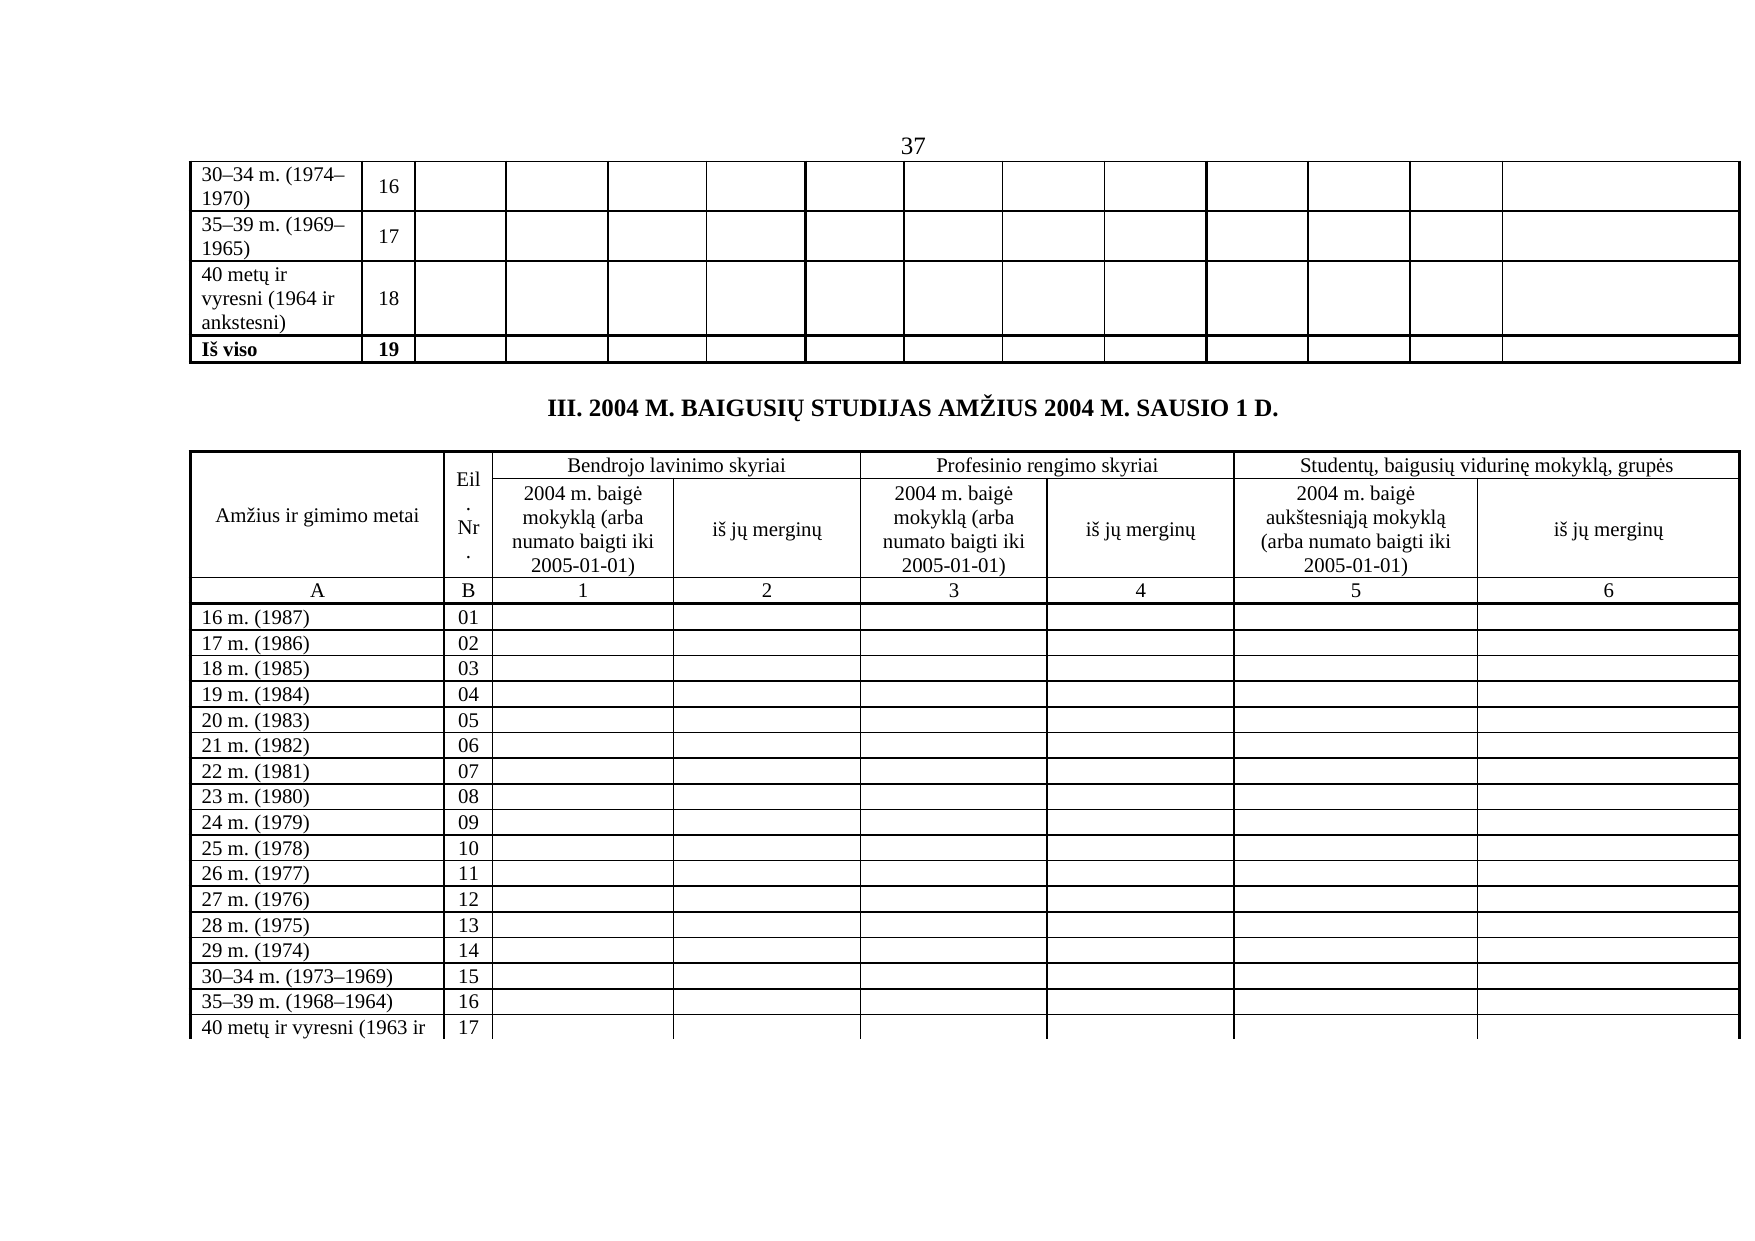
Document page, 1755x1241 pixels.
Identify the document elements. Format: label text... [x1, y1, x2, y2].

table_cell [674, 682, 860, 706]
table_cell [674, 887, 860, 911]
table_cell [493, 605, 673, 629]
table_cell [1048, 708, 1233, 732]
table_cell [1235, 887, 1477, 911]
table_cell [674, 785, 860, 808]
table_cell 3 [861, 578, 1046, 602]
table_cell [861, 887, 1046, 911]
table_cell [905, 162, 1002, 210]
table_cell 04 [445, 682, 492, 706]
table_cell [1048, 938, 1233, 962]
table_cell [861, 938, 1046, 962]
table_cell 2004 m. baigė aukštesniąją mokyklą (arba numato baigti iki 2005-01-01) [1235, 479, 1477, 577]
table_cell [493, 810, 673, 834]
table_cell [1309, 262, 1409, 334]
table_cell [1208, 337, 1307, 361]
table_cell 08 [445, 785, 492, 808]
table_cell 11 [445, 861, 492, 885]
table_cell [493, 938, 673, 962]
table_cell [861, 631, 1046, 655]
table_cell [493, 887, 673, 911]
table_cell [674, 656, 860, 680]
table_cell [1208, 162, 1307, 210]
table_cell 40 metų ir vyresni (1964 ir ankstesni) [192, 262, 361, 334]
table_cell [1478, 605, 1738, 629]
table_cell [1235, 682, 1477, 706]
table_cell 17 [445, 1015, 492, 1039]
table_cell [1478, 785, 1738, 808]
table_cell 17 m. (1986) [192, 631, 443, 655]
table_cell 10 [445, 836, 492, 860]
table_cell [493, 990, 673, 1013]
table_cell [861, 990, 1046, 1013]
table_cell iš jų merginų [1048, 479, 1233, 577]
table_cell [493, 785, 673, 808]
table_cell [861, 913, 1046, 937]
table_cell [1048, 810, 1233, 834]
table_cell Iš viso [192, 337, 361, 361]
table_cell [1235, 938, 1477, 962]
table_cell [807, 337, 903, 361]
table_cell [1048, 836, 1233, 860]
table_cell [1503, 337, 1738, 361]
table_cell 06 [445, 733, 492, 757]
table_header Eil. Nr. [445, 453, 492, 577]
table_cell [861, 785, 1046, 808]
table_cell [507, 212, 607, 260]
table_cell [1478, 1015, 1738, 1039]
table_cell 07 [445, 759, 492, 783]
table_cell [1003, 212, 1104, 260]
table_cell [861, 964, 1046, 988]
table_cell [493, 964, 673, 988]
table_cell [1003, 337, 1104, 361]
table_cell [1478, 938, 1738, 962]
table_cell [1478, 990, 1738, 1013]
table_cell [1235, 861, 1477, 885]
table_cell 1 [493, 578, 673, 602]
table_cell [1105, 212, 1205, 260]
table_cell [1048, 1015, 1233, 1039]
table_cell [674, 938, 860, 962]
table_cell 14 [445, 938, 492, 962]
table_cell 24 m. (1979) [192, 810, 443, 834]
table_cell 28 m. (1975) [192, 913, 443, 937]
table_cell [1478, 836, 1738, 860]
table_cell 2004 m. baigė mokyklą (arba numato baigti iki 2005-01-01) [861, 479, 1046, 577]
table_cell 17 [363, 212, 414, 260]
table_cell [861, 708, 1046, 732]
table_cell [1235, 836, 1477, 860]
table_cell [1478, 708, 1738, 732]
table_cell [674, 631, 860, 655]
table_cell [493, 1015, 673, 1039]
table_cell [1411, 212, 1502, 260]
table_cell [674, 605, 860, 629]
table_cell [1208, 212, 1307, 260]
table_cell [1478, 810, 1738, 834]
table_cell 18 m. (1985) [192, 656, 443, 680]
table_cell 26 m. (1977) [192, 861, 443, 885]
table_cell [1503, 212, 1738, 260]
table_cell [1048, 913, 1233, 937]
table_cell [493, 682, 673, 706]
table_cell [1411, 337, 1502, 361]
table_cell [1478, 887, 1738, 911]
table_cell [507, 262, 607, 334]
table_cell 5 [1235, 578, 1477, 602]
table_cell 35–39 m. (1969–1965) [192, 212, 361, 260]
table_cell [861, 759, 1046, 783]
table_cell [1478, 631, 1738, 655]
table_cell [1003, 162, 1104, 210]
table_cell [674, 964, 860, 988]
table_cell [674, 708, 860, 732]
table_cell [861, 733, 1046, 757]
table_cell iš jų merginų [674, 479, 860, 577]
table_cell 22 m. (1981) [192, 759, 443, 783]
table_cell 27 m. (1976) [192, 887, 443, 911]
table_cell [1048, 861, 1233, 885]
table_cell [493, 759, 673, 783]
table_cell 40 metų ir vyresni (1963 ir [192, 1015, 443, 1039]
table_cell [493, 913, 673, 937]
table_cell [493, 708, 673, 732]
table_cell [1048, 964, 1233, 988]
table_cell 30–34 m. (1974–1970) [192, 162, 361, 210]
table_cell 2 [674, 578, 860, 602]
table_cell 09 [445, 810, 492, 834]
table_cell 30–34 m. (1973–1969) [192, 964, 443, 988]
table_cell 4 [1048, 578, 1233, 602]
table_cell [1478, 964, 1738, 988]
table_header Bendrojo lavinimo skyriai [493, 453, 860, 477]
table_header Profesinio rengimo skyriai [861, 453, 1233, 477]
table_cell [416, 212, 505, 260]
table_cell [707, 162, 804, 210]
table_cell [1478, 682, 1738, 706]
table_cell [493, 656, 673, 680]
table_cell 05 [445, 708, 492, 732]
table_cell [861, 656, 1046, 680]
text III. 2004 m. baigusių studijas amžius 2004 m. sausio 1 d. [190, 393, 1636, 421]
table_cell 21 m. (1982) [192, 733, 443, 757]
table_cell [416, 262, 505, 334]
table_cell 6 [1478, 578, 1738, 602]
table_cell [493, 861, 673, 885]
table_cell [1235, 656, 1477, 680]
table_cell 18 [363, 262, 414, 334]
table_cell [1235, 990, 1477, 1013]
table_cell 16 [445, 990, 492, 1013]
table_cell [609, 262, 706, 334]
table_cell iš jų merginų [1478, 479, 1738, 577]
table_header Amžius ir gimimo metai [192, 453, 443, 577]
table_cell [1478, 733, 1738, 757]
table_cell [1235, 759, 1477, 783]
table_cell [507, 337, 607, 361]
table_cell [1235, 913, 1477, 937]
table_cell 2004 m. baigė mokyklą (arba numato baigti iki 2005-01-01) [493, 479, 673, 577]
table_cell [674, 810, 860, 834]
table_cell [1309, 212, 1409, 260]
table_cell [1478, 656, 1738, 680]
table_cell A [192, 578, 443, 602]
table_cell 19 m. (1984) [192, 682, 443, 706]
table_cell [1235, 810, 1477, 834]
table_cell [1235, 1015, 1477, 1039]
table_cell [1105, 262, 1205, 334]
table_cell [674, 1015, 860, 1039]
table_header Studentų, baigusių vidurinę mokyklą, grupės [1235, 453, 1738, 477]
table_cell [674, 861, 860, 885]
table_cell [1048, 605, 1233, 629]
table_cell [1235, 785, 1477, 808]
table_cell [1208, 262, 1307, 334]
table_cell [905, 337, 1002, 361]
table_cell [609, 212, 706, 260]
table_cell [674, 733, 860, 757]
table_cell [493, 631, 673, 655]
table_cell 03 [445, 656, 492, 680]
table_cell 16 m. (1987) [192, 605, 443, 629]
table_cell [707, 212, 804, 260]
table_cell [1003, 262, 1104, 334]
table_cell 20 m. (1983) [192, 708, 443, 732]
table_cell [674, 990, 860, 1013]
table_cell [493, 836, 673, 860]
table_cell [861, 682, 1046, 706]
table_cell [416, 162, 505, 210]
table_cell [674, 913, 860, 937]
table_cell 25 m. (1978) [192, 836, 443, 860]
table_cell [1048, 990, 1233, 1013]
table_cell [674, 836, 860, 860]
table_cell [1048, 759, 1233, 783]
table_cell [1048, 631, 1233, 655]
table_cell [1105, 337, 1205, 361]
table_cell [609, 337, 706, 361]
table_cell 02 [445, 631, 492, 655]
table_cell [1235, 605, 1477, 629]
table_cell [1235, 733, 1477, 757]
table_cell [1048, 733, 1233, 757]
table_cell B [445, 578, 492, 602]
table_cell 35–39 m. (1968–1964) [192, 990, 443, 1013]
table_cell [861, 1015, 1046, 1039]
table_cell [1411, 262, 1502, 334]
table_cell [1411, 162, 1502, 210]
table_cell [1478, 759, 1738, 783]
table_cell 23 m. (1980) [192, 785, 443, 808]
table_cell [861, 836, 1046, 860]
table_cell [1048, 656, 1233, 680]
table_cell [1478, 861, 1738, 885]
table_cell [807, 212, 903, 260]
table_cell [707, 337, 804, 361]
table_cell [905, 212, 1002, 260]
table_cell [416, 337, 505, 361]
table_cell [493, 733, 673, 757]
table_cell [905, 262, 1002, 334]
table_cell 12 [445, 887, 492, 911]
table_cell [1105, 162, 1205, 210]
table_cell 29 m. (1974) [192, 938, 443, 962]
table_cell [674, 759, 860, 783]
table_cell [1048, 785, 1233, 808]
table_cell [1503, 262, 1738, 334]
table_cell 19 [363, 337, 414, 361]
table_cell [1235, 631, 1477, 655]
table_cell [861, 810, 1046, 834]
table_cell [861, 861, 1046, 885]
table_cell [807, 262, 903, 334]
table_cell [861, 605, 1046, 629]
table_cell [507, 162, 607, 210]
table_cell 01 [445, 605, 492, 629]
table_cell [1235, 964, 1477, 988]
table_cell [1309, 162, 1409, 210]
table_cell [807, 162, 903, 210]
table_cell 15 [445, 964, 492, 988]
table_cell [1478, 913, 1738, 937]
table_cell [1048, 682, 1233, 706]
table_cell [1309, 337, 1409, 361]
table_cell 13 [445, 913, 492, 937]
table_cell [1503, 162, 1738, 210]
table_cell [707, 262, 804, 334]
table_cell 16 [363, 162, 414, 210]
table_cell [1235, 708, 1477, 732]
table_cell [1048, 887, 1233, 911]
table_cell [609, 162, 706, 210]
